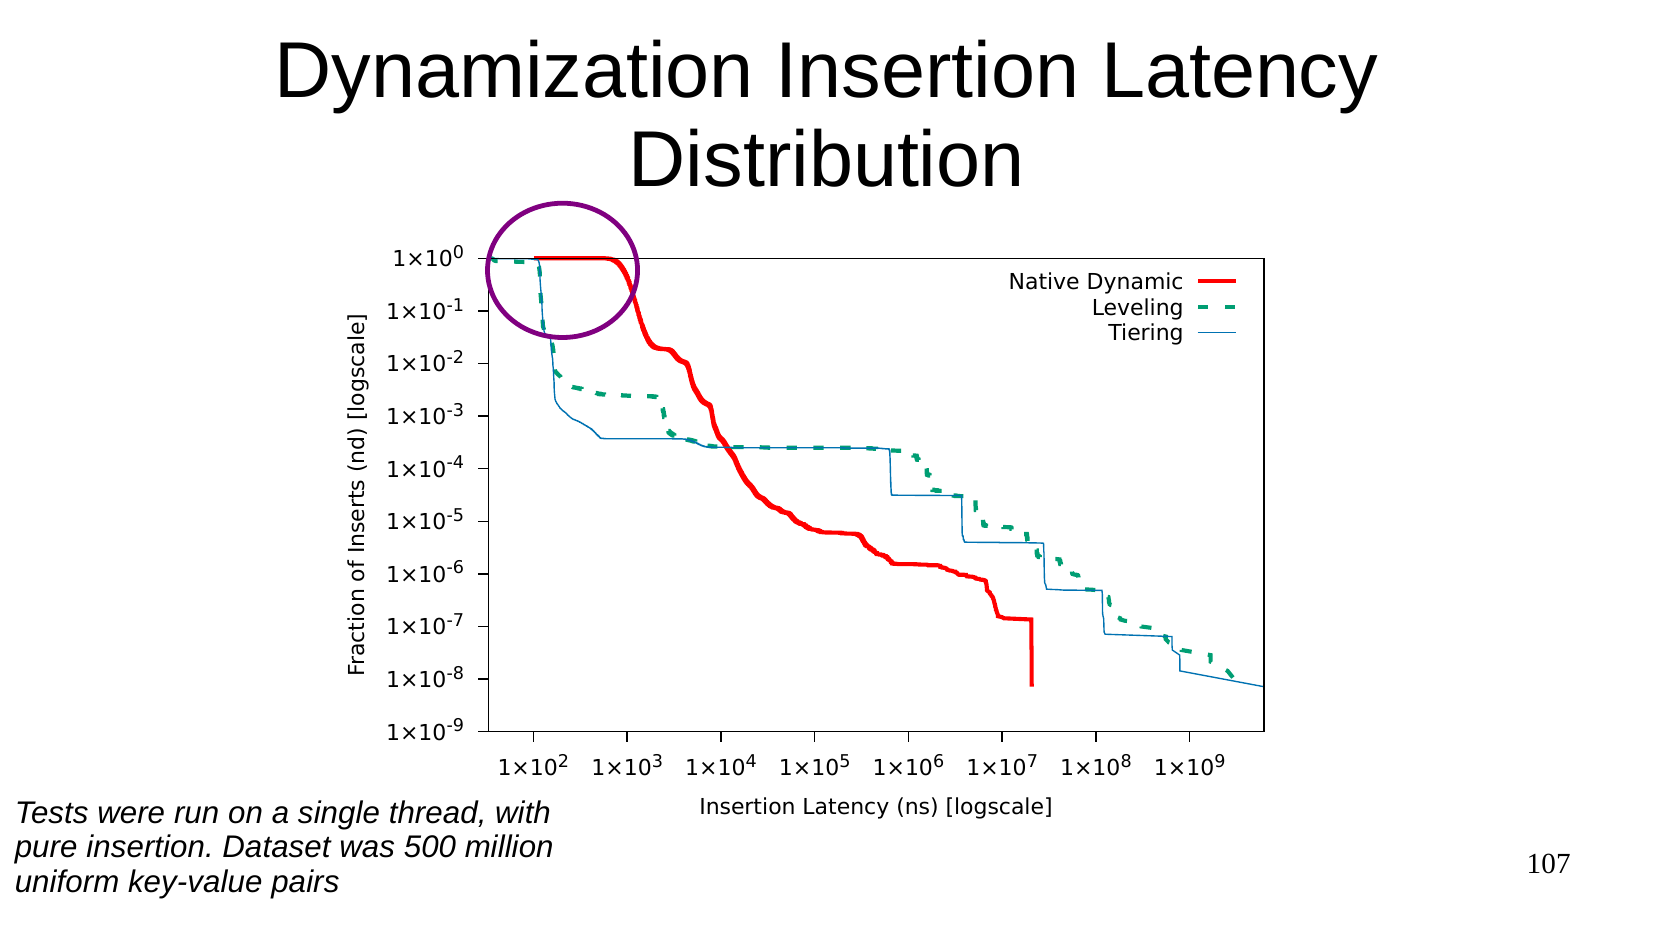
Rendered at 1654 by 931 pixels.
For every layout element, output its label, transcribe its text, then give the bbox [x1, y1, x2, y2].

title Dynamization Insertion Latency Distribution [82, 26, 1571, 204]
picture [331, 231, 1322, 826]
picture [490, 231, 635, 335]
text_box Tests were run on a single thread, with pure insertion. Dataset was 500 million uniform key-value pairs [0, 787, 685, 929]
